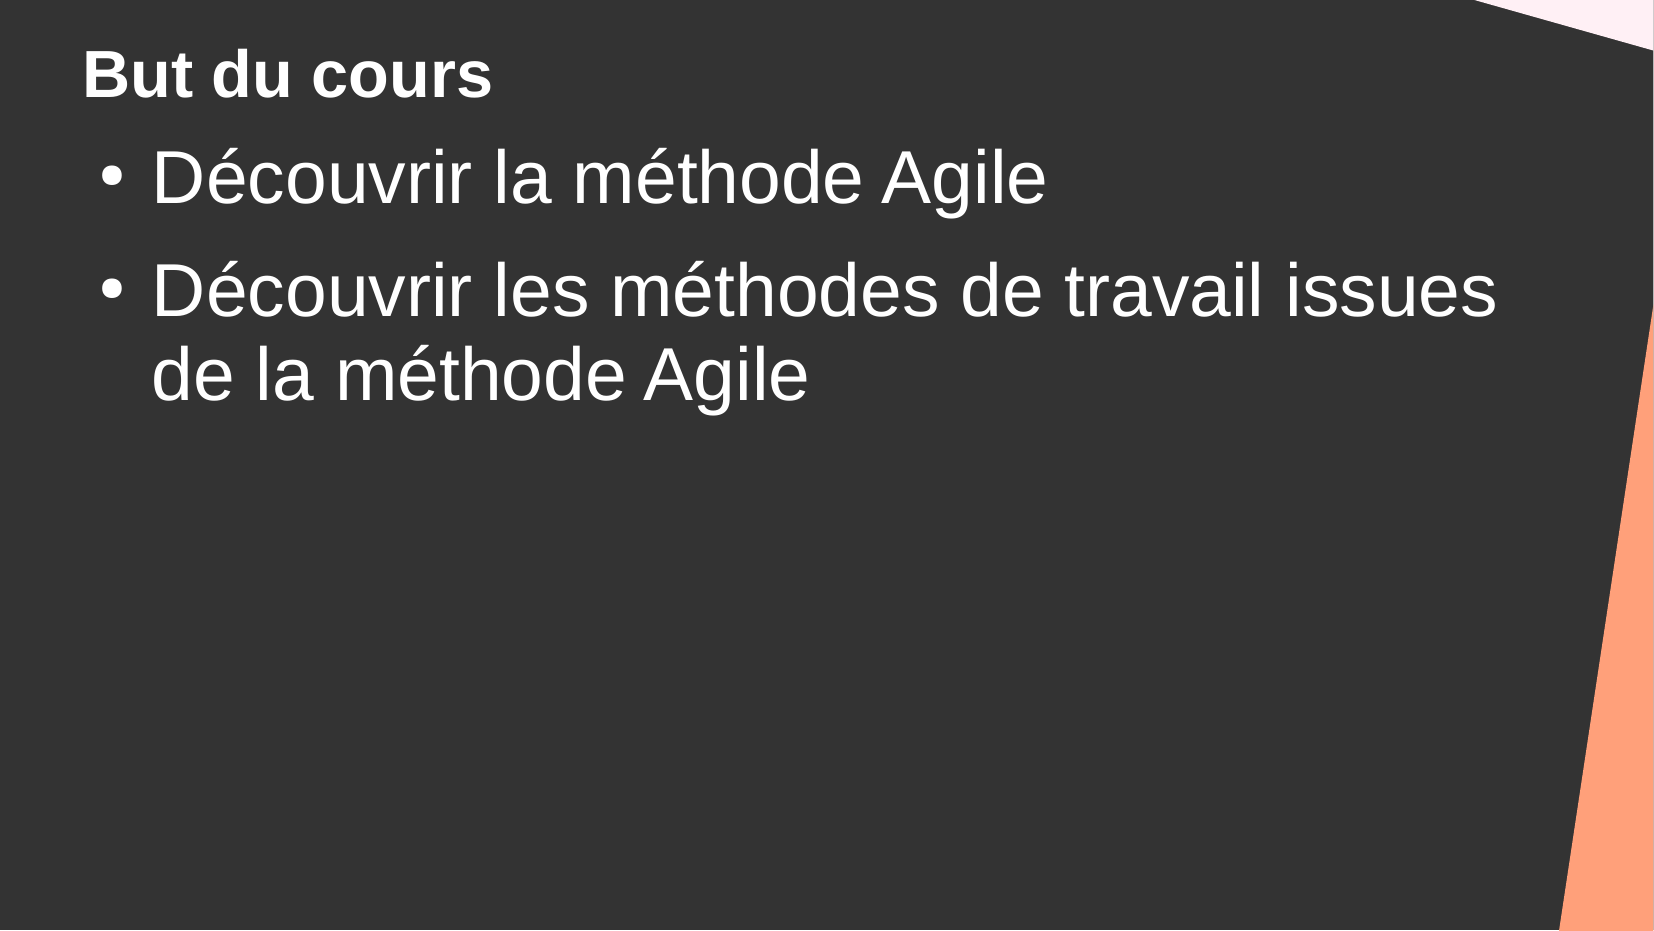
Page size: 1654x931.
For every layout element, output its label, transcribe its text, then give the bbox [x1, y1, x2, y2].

list Découvrir la méthode Agile Découvrir les méthodes de travail issues de la méthode Agile [80, 135, 1560, 762]
title But du cours [82, 37, 1571, 122]
text_box [1474, 0, 1654, 51]
text_box [1558, 300, 1654, 931]
